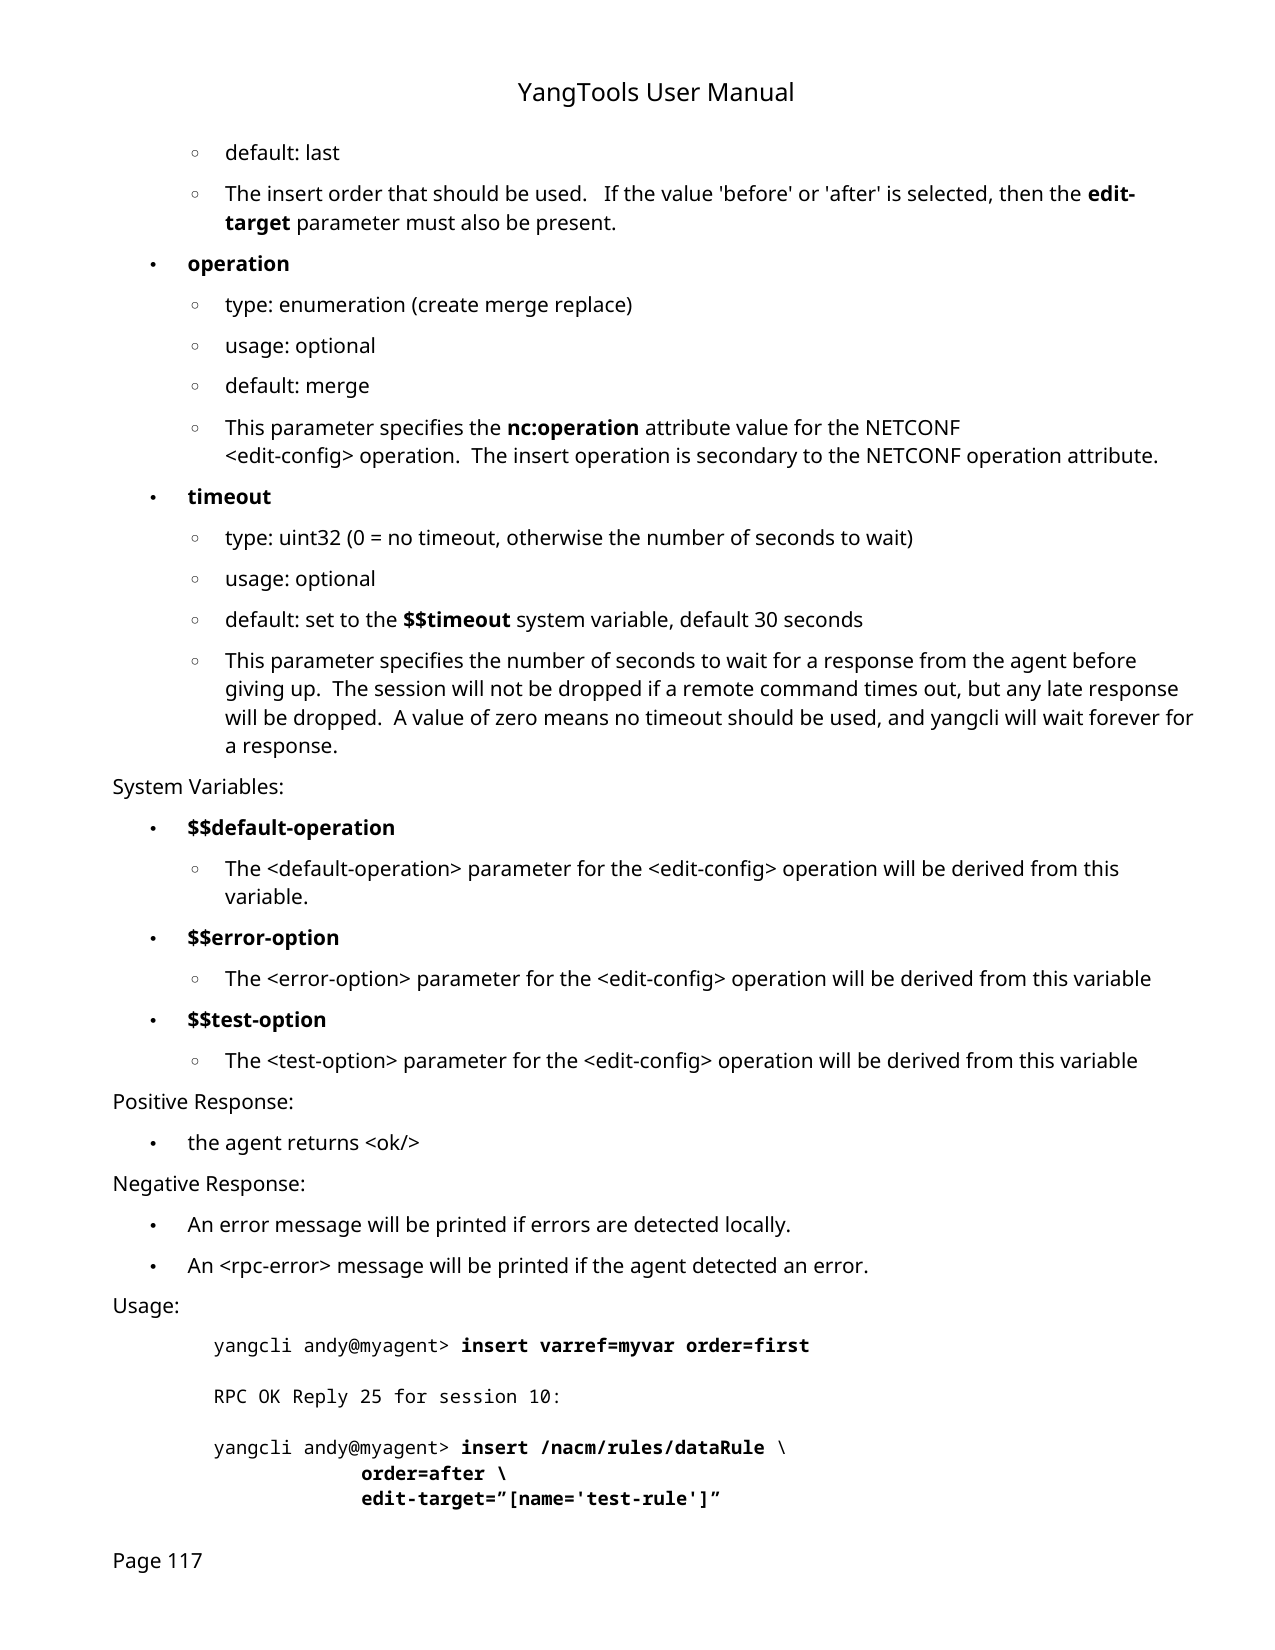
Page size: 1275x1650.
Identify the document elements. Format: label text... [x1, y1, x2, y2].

list $$error-option [150, 923, 1200, 952]
list An <rpc-error> message will be printed if the agent detected an error. [150, 1251, 1200, 1279]
list This parameter specifies the number of seconds to wait for a response from the agent before giving up. The session will not be dropped if a remote command times out, but any late response will be dropped. A value of zero means no timeout should be used, and yangcli will wait forever for a response. [187, 646, 1200, 759]
text System Variables: [112, 772, 1200, 800]
list $$test-option [150, 1005, 1200, 1033]
text Negative Response: [112, 1169, 1200, 1197]
list $$default-operation [150, 813, 1200, 841]
list operation [150, 249, 1200, 277]
list default: set to the $$timeout system variable, default 30 seconds [187, 605, 1200, 633]
list type: uint32 (0 = no timeout, otherwise the number of seconds to wait) [187, 523, 1200, 551]
list The <error-option> parameter for the <edit-config> operation will be derived from this variable [187, 964, 1200, 993]
text Usage: [112, 1292, 1200, 1320]
list usage: optional [187, 331, 1200, 359]
list default: merge [187, 372, 1200, 400]
list timeout [150, 482, 1200, 510]
text yangcli andy@myagent> insert varref=myvar order=first RPC OK Reply 25 for session 10: yangcli andy@myagent> insert /nacm/rules/dataRule \ order=after \ edit-target=”[name='test-rule']” [139, 1333, 1200, 1511]
list The insert order that should be used. If the value 'before' or 'after' is selected, then the edit-target parameter must also be present. [187, 179, 1200, 236]
list the agent returns <ok/> [150, 1128, 1200, 1156]
list An error message will be printed if errors are detected locally. [150, 1210, 1200, 1238]
list This parameter specifies the nc:operation attribute value for the NETCONF <edit-config> operation. The insert operation is secondary to the NETCONF operation attribute. [187, 413, 1200, 469]
list type: enumeration (create merge replace) [187, 290, 1200, 318]
list default: last [187, 138, 1200, 167]
list The <test-option> parameter for the <edit-config> operation will be derived from this variable [187, 1046, 1200, 1074]
list The <default-operation> parameter for the <edit-config> operation will be derived from this variable. [187, 854, 1200, 911]
list usage: optional [187, 564, 1200, 592]
text Positive Response: [112, 1087, 1200, 1115]
